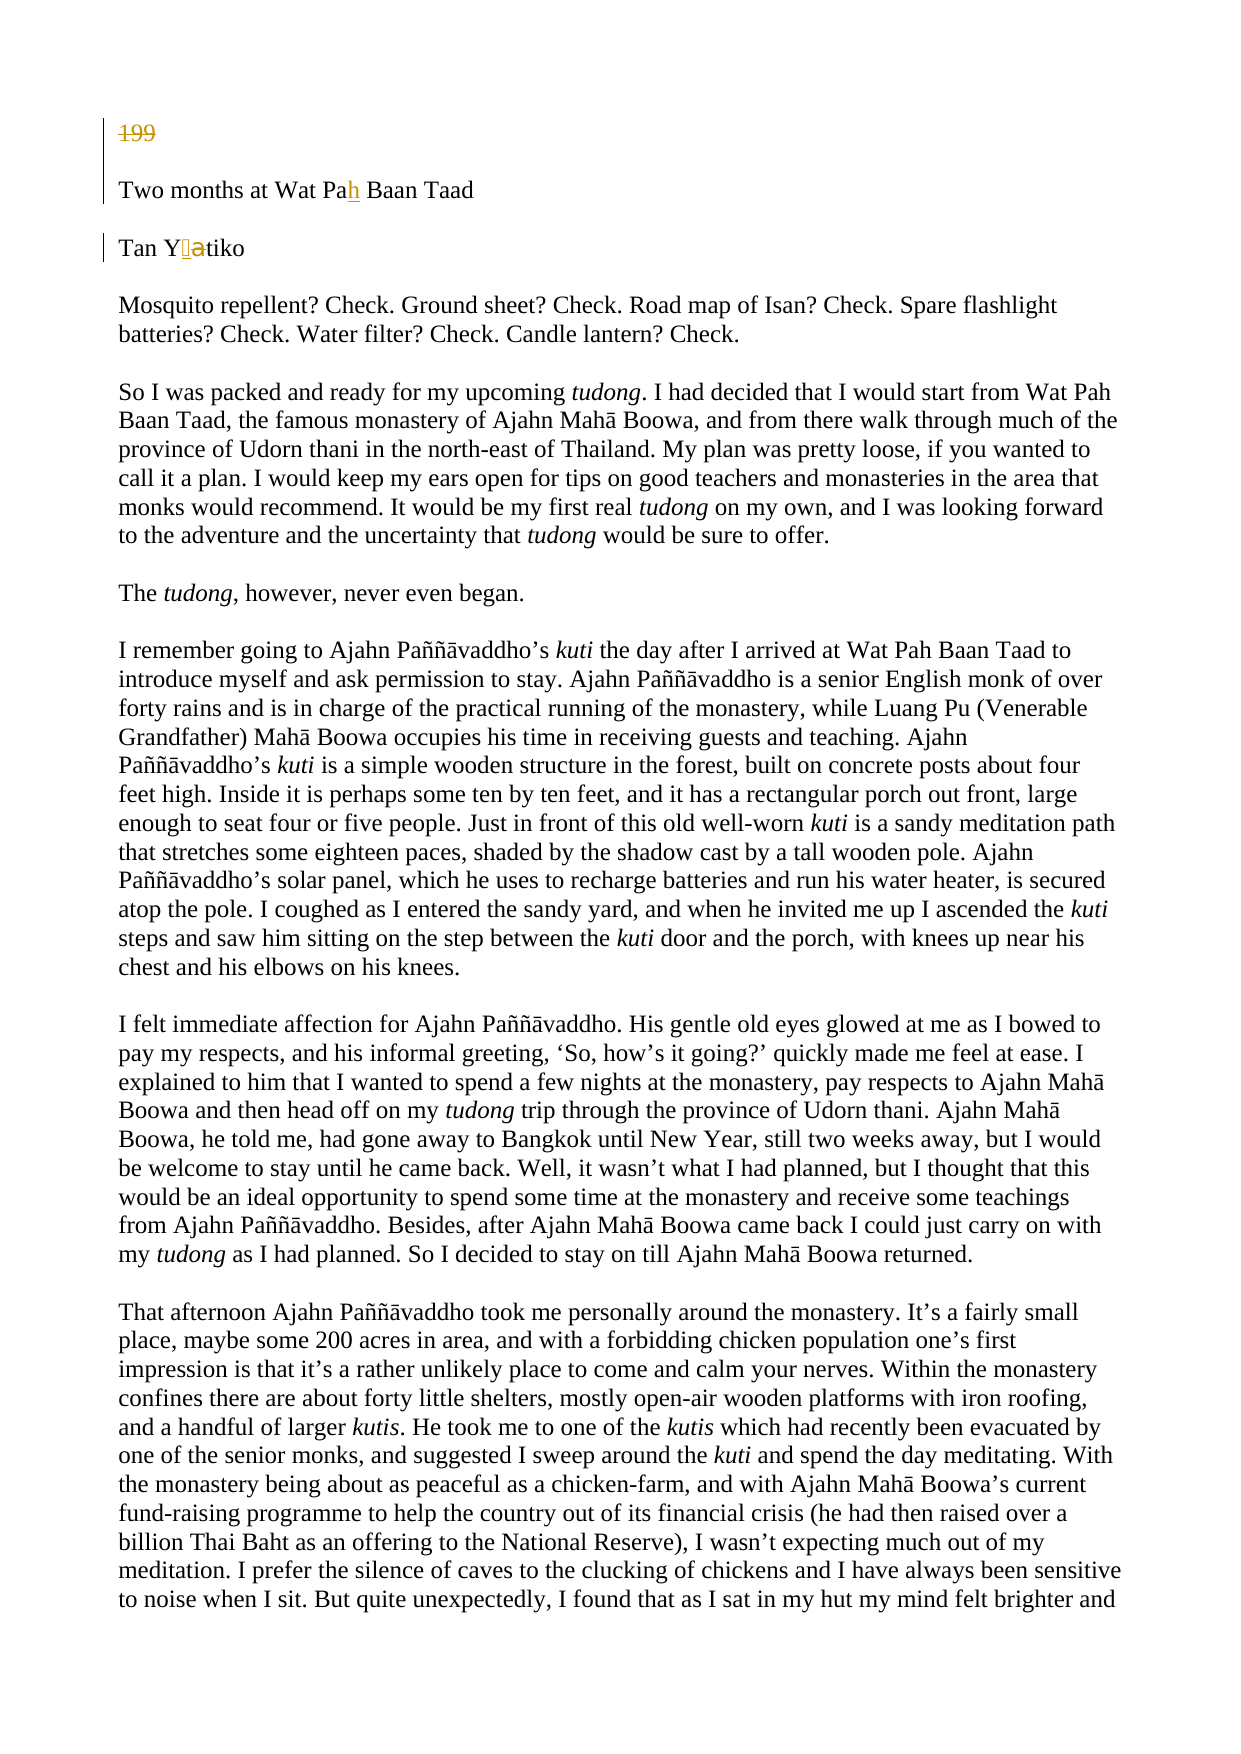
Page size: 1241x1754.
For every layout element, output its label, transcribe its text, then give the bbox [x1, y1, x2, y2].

text I felt immediate affection for Ajahn Paññāvaddho. His gentle old eyes glowed at me as I bowed to pay my respects, and his informal greeting, ‘So, how’s it going?’ quickly made me feel at ease. I explained to him that I wanted to spend a few nights at the monastery, pay respects to Ajahn Mahā Boowa and then head off on my tudong trip through the province of Udorn thani. Ajahn Mahā Boowa, he told me, had gone away to Bangkok until New Year, still two weeks away, but I would be welcome to stay until he came back. Well, it wasn’t what I had planned, but I thought that this would be an ideal opportunity to spend some time at the monastery and receive some teachings from Ajahn Paññāvaddho. Besides, after Ajahn Mahā Boowa came back I could just carry on with my tudong as I had planned. So I decided to stay on till Ajahn Mahā Boowa returned. [118, 1009, 1122, 1268]
text So I was packed and ready for my upcoming tudong. I had decided that I would start from Wat Pah Baan Taad, the famous monastery of Ajahn Mahā Boowa, and from there walk through much of the province of Udorn thani in the north-east of Thailand. My plan was pretty loose, if you wanted to call it a plan. I would keep my ears open for tips on good teachers and monasteries in the area that monks would recommend. It would be my first real tudong on my own, and I was looking forward to the adventure and the uncertainty that tudong would be sure to offer. [118, 377, 1122, 549]
text The tudong, however, never even began. [118, 578, 1122, 607]
text Tan Ytiko [118, 233, 1122, 262]
text That afternoon Ajahn Paññāvaddho took me personally around the monastery. It’s a fairly small place, maybe some 200 acres in area, and with a forbidding chicken population one’s first impression is that it’s a rather unlikely place to come and calm your nerves. Within the monastery confines there are about forty little shelters, mostly open-air wooden platforms with iron roofing, and a handful of larger kutis. He took me to one of the kutis which had recently been evacuated by one of the senior monks, and suggested I sweep around the kuti and spend the day meditating. With the monastery being about as peaceful as a chicken-farm, and with Ajahn Mahā Boowa’s current fund-raising programme to help the country out of its financial crisis (he had then raised over a billion Thai Baht as an offering to the National Reserve), I wasn’t expecting much out of my meditation. I prefer the silence of caves to the clucking of chickens and I have always been sensitive to noise when I sit. But quite unexpectedly, I found that as I sat in my hut my mind felt brighter and [118, 1297, 1122, 1613]
text Two months at Wat Pah Baan Taad [118, 176, 1122, 204]
text I remember going to Ajahn Paññāvaddho’s kuti the day after I arrived at Wat Pah Baan Taad to introduce myself and ask permission to stay. Ajahn Paññāvaddho is a senior English monk of over forty rains and is in charge of the practical running of the monastery, while Luang Pu (Venerable Grandfather) Mahā Boowa occupies his time in receiving guests and teaching. Ajahn Paññāvaddho’s kuti is a simple wooden structure in the forest, built on concrete posts about four feet high. Inside it is perhaps some ten by ten feet, and it has a rectangular porch out front, large enough to seat four or five people. Just in front of this old well-worn kuti is a sandy meditation path that stretches some eighteen paces, shaded by the shadow cast by a tall wooden pole. Ajahn Paññāvaddho’s solar panel, which he uses to recharge batteries and run his water heater, is secured atop the pole. I coughed as I entered the sandy yard, and when he invited me up I ascended the kuti steps and saw him sitting on the step between the kuti door and the porch, with knees up near his chest and his elbows on his knees. [118, 636, 1122, 981]
text Mosquito repellent? Check. Ground sheet? Check. Road map of Isan? Check. Spare flashlight batteries? Check. Water filter? Check. Candle lantern? Check. [118, 291, 1122, 348]
